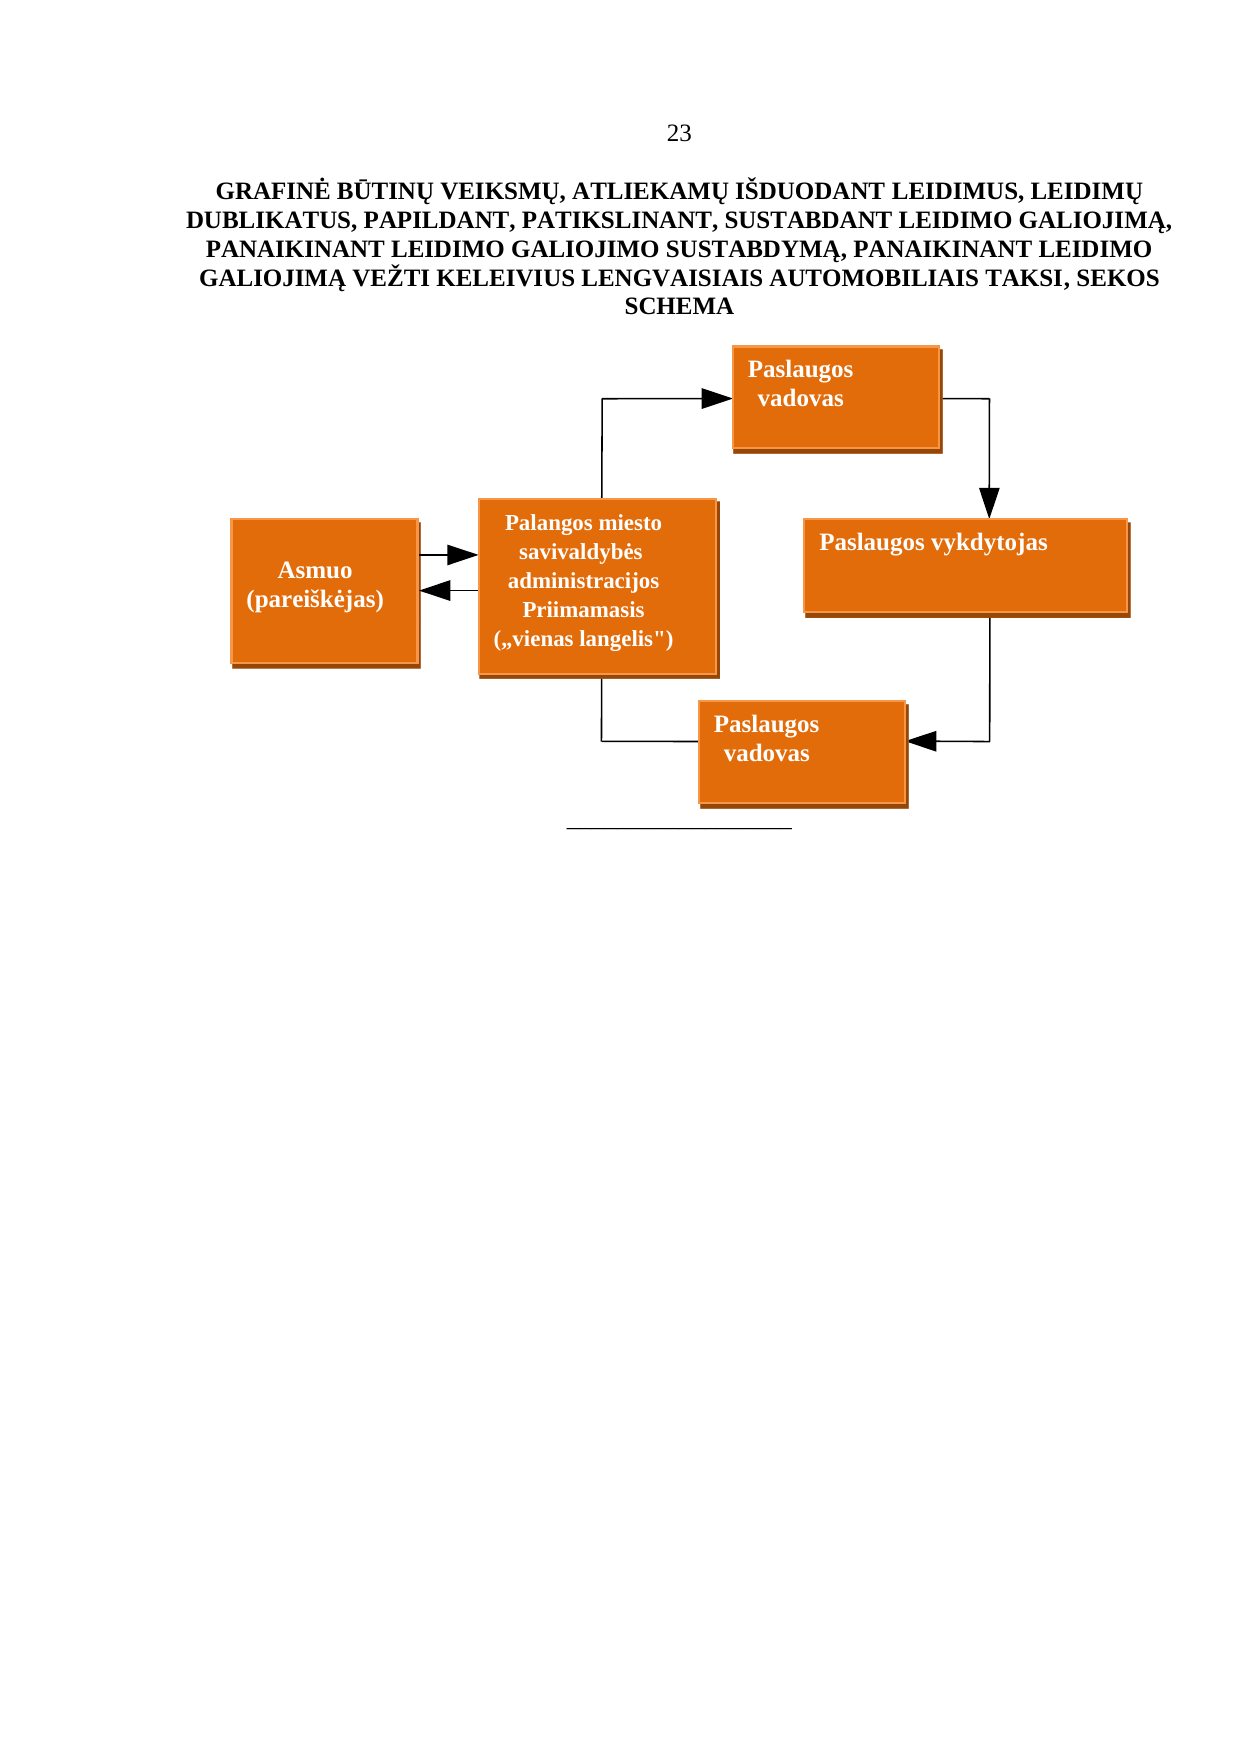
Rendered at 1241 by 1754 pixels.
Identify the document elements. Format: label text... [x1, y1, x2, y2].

text __________________ [177, 803, 1181, 832]
text GRAFINĖ BŪTINŲ VEIKSMŲ, ATLIEKAMŲ IŠDUODANT LeidimUS, LEIDIMŲ DUBLIKATUS, papildANT, patikslinANT, sustabdANT LEIDIMO galiojimĄ, panaikiNANT LEIDIMO galiojimo sustabdymĄ, panaikinANT LEIDIMO galiojimĄ vežti keleivius lengvaisiais automobiliais taksi, SEKOS SCHEMA [177, 176, 1181, 320]
